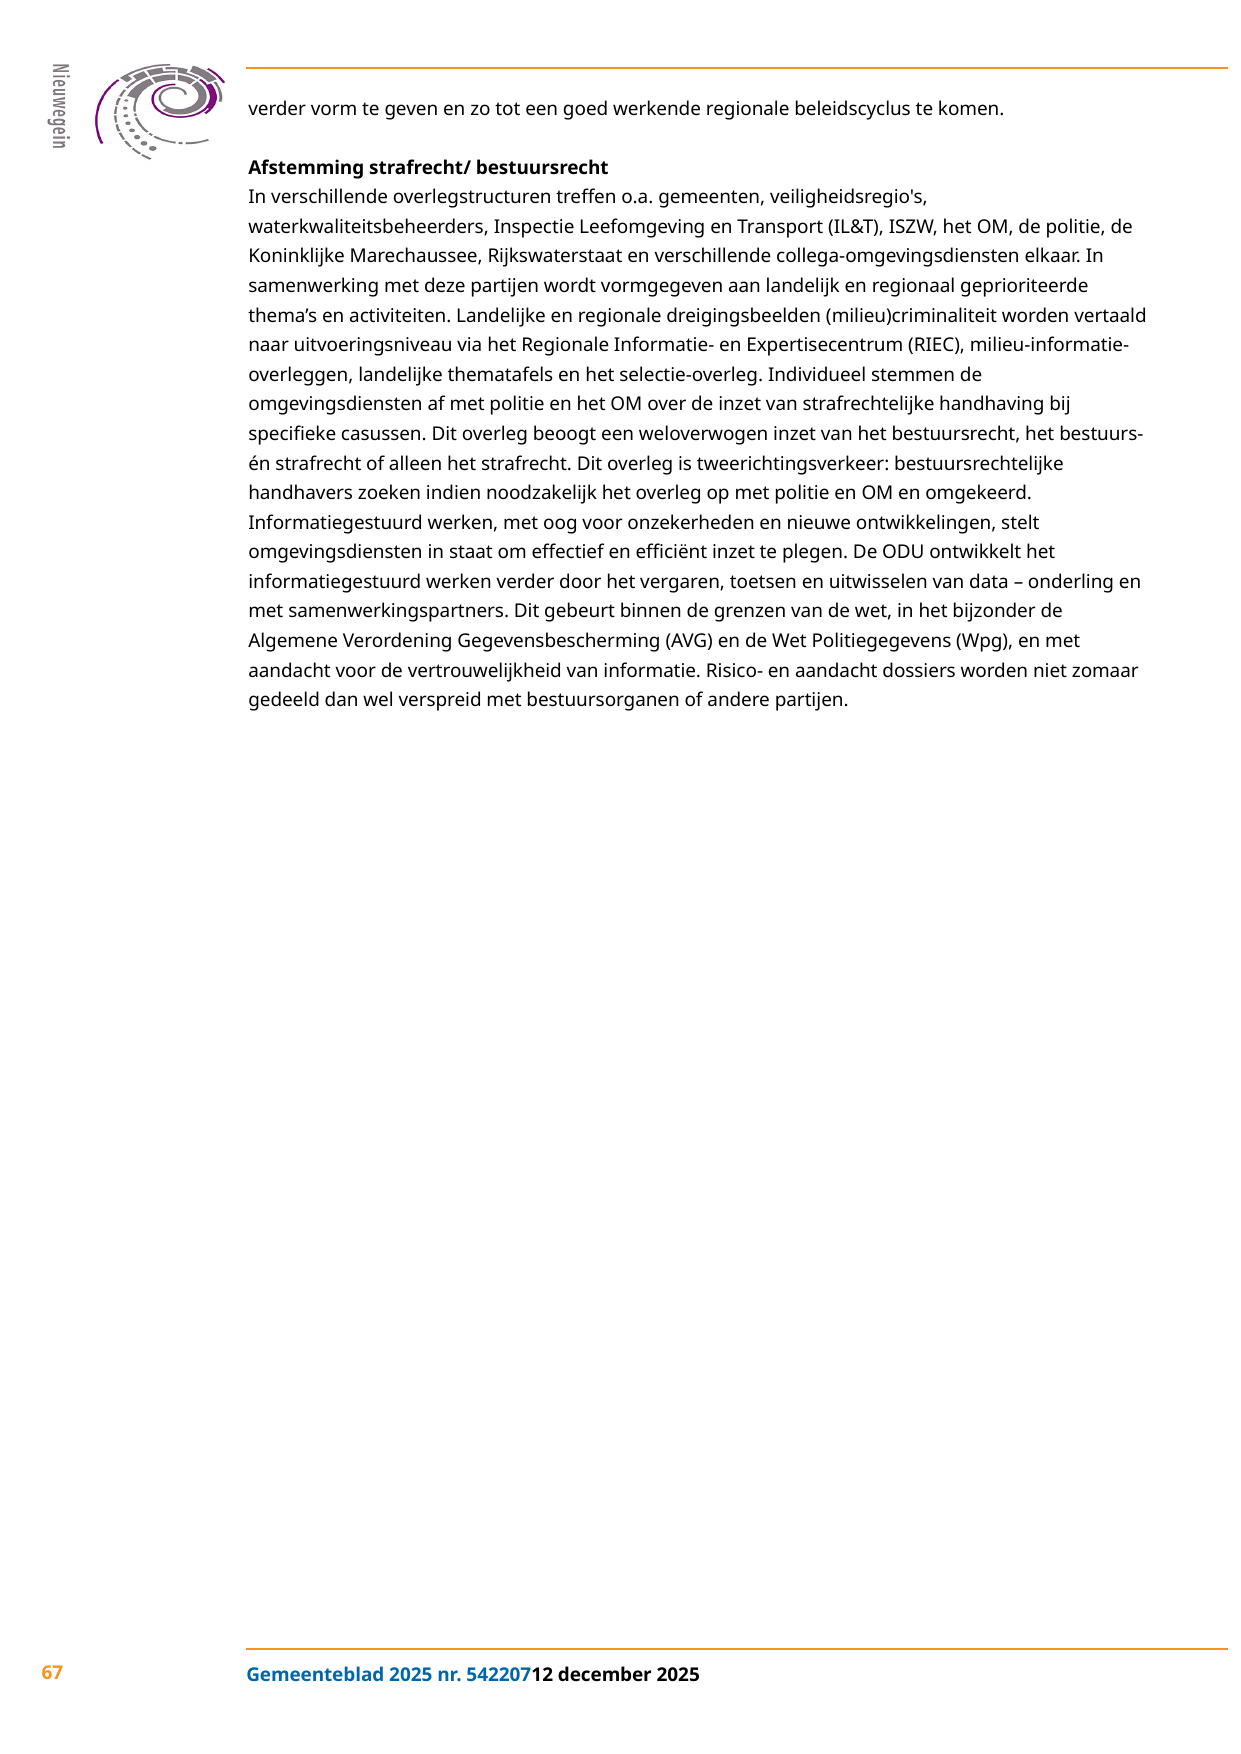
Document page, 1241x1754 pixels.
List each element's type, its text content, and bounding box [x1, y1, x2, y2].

text In verschillende overlegstructuren treffen o.a. gemeenten, veiligheidsregio's, waterkwaliteitsbeheerders, Inspectie Leefomgeving en Transport (IL&T), ISZW, het OM, de politie, de Koninklijke Marechaussee, Rijkswaterstaat en verschillende collega-omgevingsdiensten elkaar. In samenwerking met deze partijen wordt vormgegeven aan landelijk en regionaal geprioriteerde thema’s en activiteiten. Landelijke en regionale dreigingsbeelden (milieu)criminaliteit worden vertaald naar uitvoeringsniveau via het Regionale Informatie- en Expertisecentrum (RIEC), milieu-informatie-overleggen, landelijke thematafels en het selectie-overleg. Individueel stemmen de omgevingsdiensten af met politie en het OM over de inzet van strafrechtelijke handhaving bij specifieke casussen. Dit overleg beoogt een weloverwogen inzet van het bestuursrecht, het bestuurs- én strafrecht of alleen het strafrecht. Dit overleg is tweerichtingsverkeer: bestuursrechtelijke handhavers zoeken indien noodzakelijk het overleg op met politie en OM en omgekeerd. Informatiegestuurd werken, met oog voor onzekerheden en nieuwe ontwikkelingen, stelt omgevingsdiensten in staat om effectief en efficiënt inzet te plegen. De ODU ontwikkelt het informatiegestuurd werken verder door het vergaren, toetsen en uitwisselen van data – onderling en met samenwerkingspartners. Dit gebeurt binnen de grenzen van de wet, in het bijzonder de Algemene Verordening Gegevensbescherming (AVG) en de Wet Politiegegevens (Wpg), en met aandacht voor de vertrouwelijkheid van informatie. Risico- en aandacht dossiers worden niet zomaar gedeeld dan wel verspreid met bestuursorganen of andere partijen. [248, 183, 1152, 712]
text Afstemming strafrecht/ bestuursrecht [248, 154, 1152, 180]
picture [41, 47, 231, 172]
text verder vorm te geven en zo tot een goed werkende regionale beleidscyclus te komen. [248, 95, 1152, 121]
